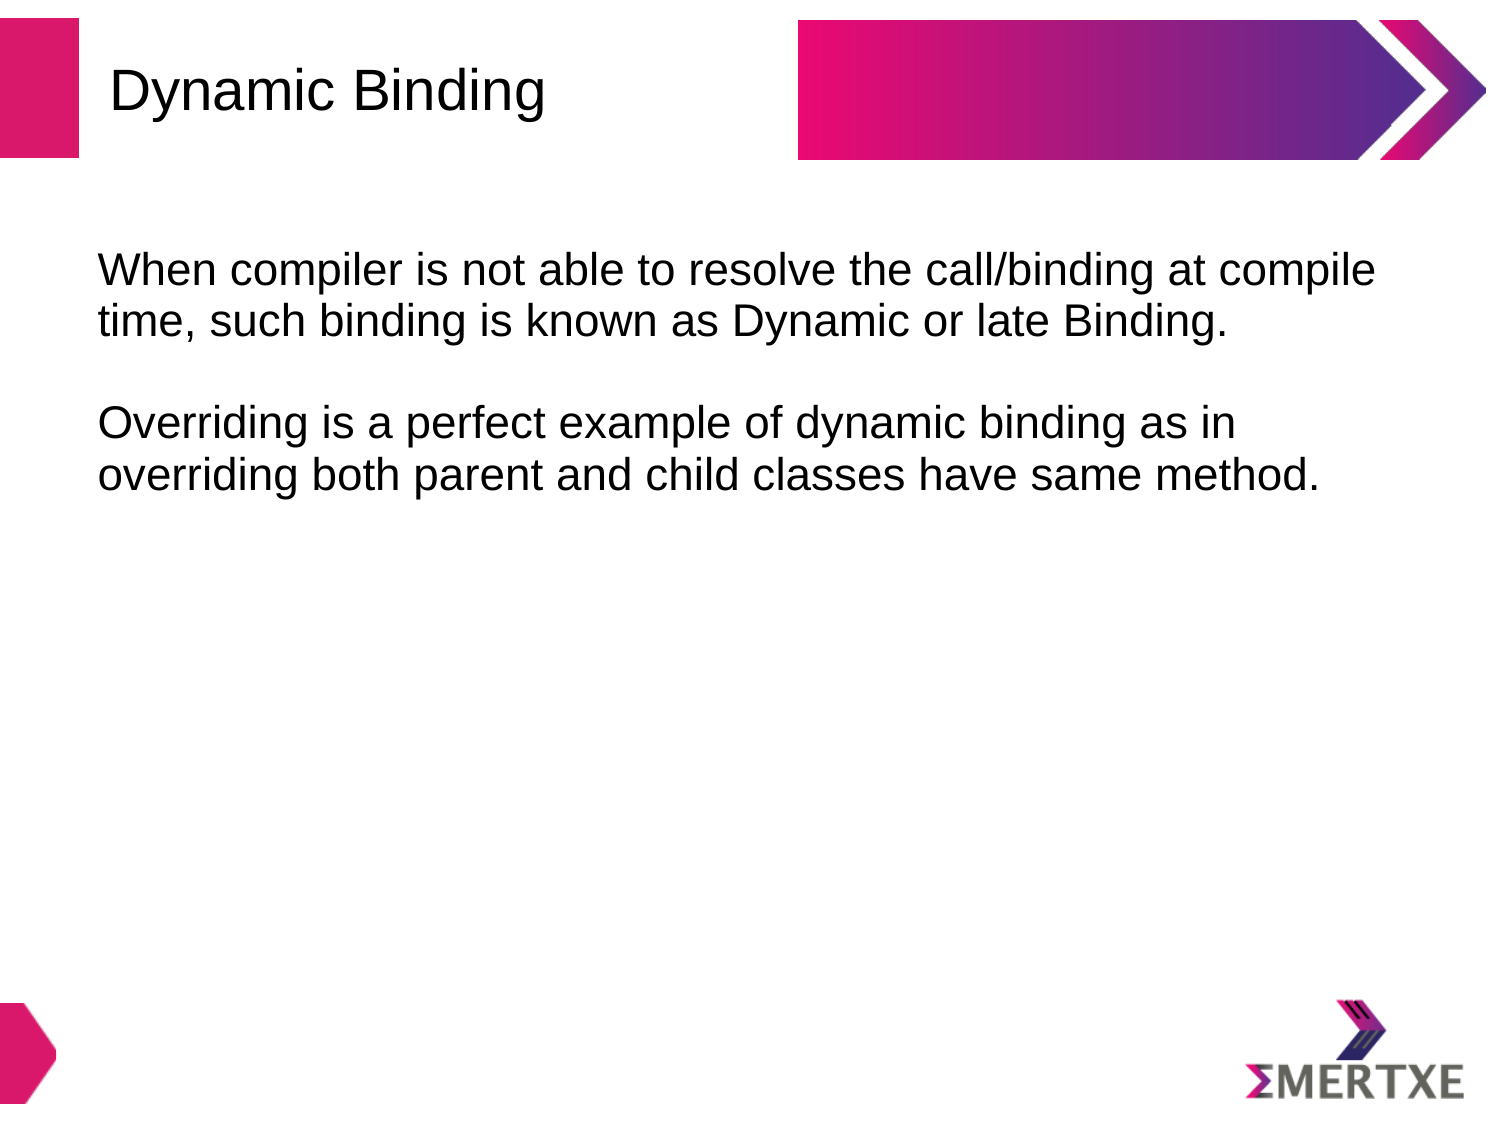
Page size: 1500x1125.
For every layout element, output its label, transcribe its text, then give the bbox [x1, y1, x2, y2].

text_box Dynamic Binding [94, 49, 733, 130]
text_box When compiler is not able to resolve the call/binding at compile time, such binding is known as Dynamic or late Binding. Overriding is a perfect example of dynamic binding as in overriding both parent and child classes have same method. [82, 236, 1418, 508]
picture [798, 20, 1486, 160]
picture [1245, 996, 1465, 1099]
